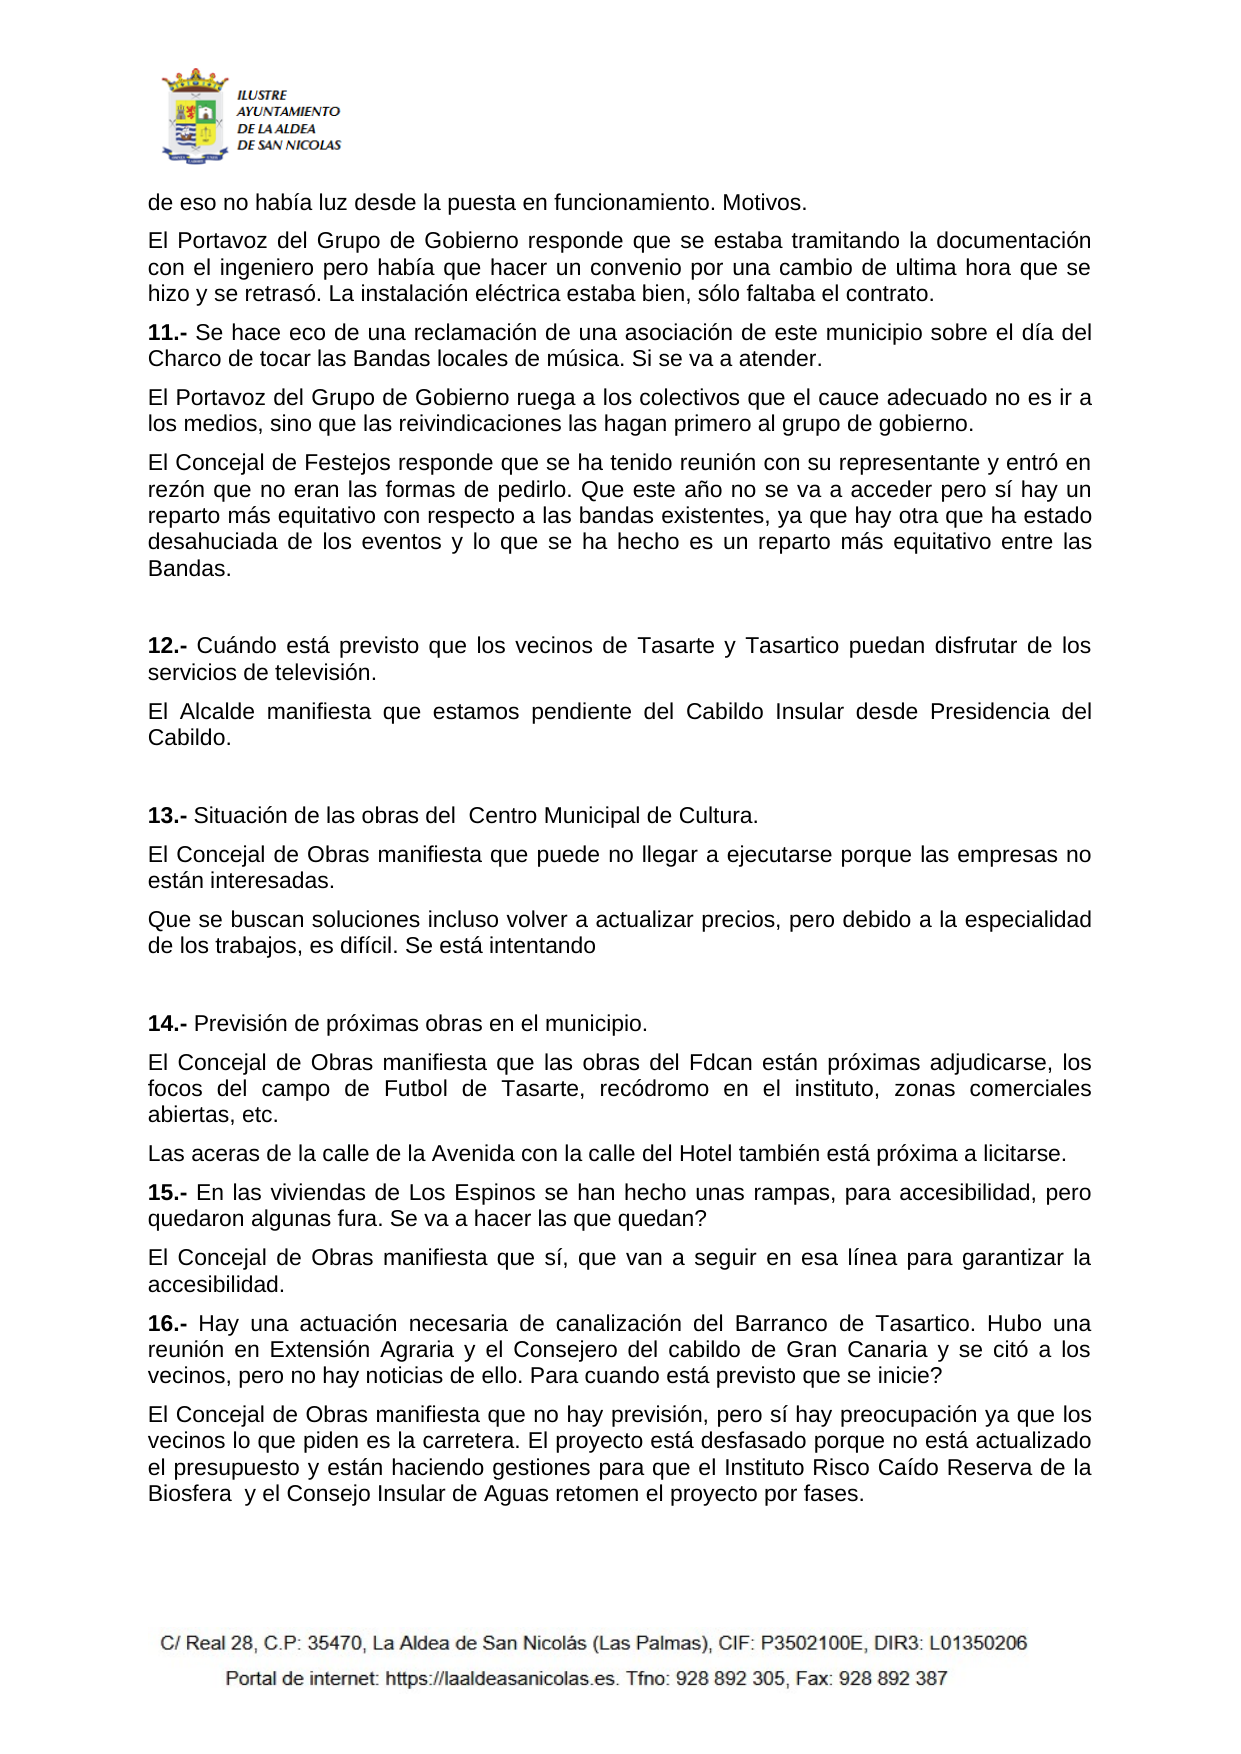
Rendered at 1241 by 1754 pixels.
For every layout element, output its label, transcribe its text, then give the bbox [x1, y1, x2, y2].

text 12.- Cuándo está previsto que los vecinos de Tasarte y Tasartico puedan disfrutar de los servicios de televisión. [148, 632, 1093, 685]
text El Alcalde manifiesta que estamos pendiente del Cabildo Insular desde Presidencia del Cabildo. [148, 698, 1093, 750]
text El Portavoz del Grupo de Gobierno responde que se estaba tramitando la documentación con el ingeniero pero había que hacer un convenio por una cambio de ultima hora que se hizo y se retrasó. La instalación eléctrica estaba bien, sólo faltaba el contrato. [148, 227, 1093, 306]
text 14.- Previsión de próximas obras en el municipio. [148, 1010, 1093, 1036]
text de eso no había luz desde la puesta en funcionamiento. Motivos. [148, 188, 1093, 215]
text El Concejal de Obras manifiesta que puede no llegar a ejecutarse porque las empresas no están interesadas. [148, 841, 1093, 893]
text El Portavoz del Grupo de Gobierno ruega a los colectivos que el cauce adecuado no es ir a los medios, sino que las reivindicaciones las hagan primero al grupo de gobierno. [148, 384, 1093, 437]
text El Concejal de Obras manifiesta que sí, que van a seguir en esa línea para garantizar la accesibilidad. [148, 1244, 1093, 1297]
text Las aceras de la calle de la Avenida con la calle del Hotel también está próxima a licitarse. [148, 1140, 1093, 1167]
text 16.- Hay una actuación necesaria de canalización del Barranco de Tasartico. Hubo una reunión en Extensión Agraria y el Consejero del cabildo de Gran Canaria y se citó a los vecinos, pero no hay noticias de ello. Para cuando está previsto que se inicie? [148, 1309, 1093, 1388]
text El Concejal de Obras manifiesta que no hay previsión, pero sí hay preocupación ya que los vecinos lo que piden es la carretera. El proyecto está desfasado porque no está actualizado el presupuesto y están haciendo gestiones para que el Instituto Risco Caído Reserva de la Biosfera y el Consejo Insular de Aguas retomen el proyecto por fases. [148, 1401, 1093, 1506]
text El Concejal de Festejos responde que se ha tenido reunión con su representante y entró en rezón que no eran las formas de pedirlo. Que este año no se va a acceder pero sí hay un reparto más equitativo con respecto a las bandas existentes, ya que hay otra que ha estado desahuciada de los eventos y lo que se ha hecho es un reparto más equitativo entre las Bandas. [148, 449, 1093, 581]
text Que se buscan soluciones incluso volver a actualizar precios, pero debido a la especialidad de los trabajos, es difícil. Se está intentando [148, 906, 1093, 958]
text 13.- Situación de las obras del Centro Municipal de Cultura. [148, 802, 1093, 828]
text 15.- En las viviendas de Los Espinos se han hecho unas rampas, para accesibilidad, pero quedaron algunas fura. Se va a hacer las que quedan? [148, 1179, 1093, 1232]
picture [149, 1627, 1034, 1694]
text El Concejal de Obras manifiesta que las obras del Fdcan están próximas adjudicarse, los focos del campo de Futbol de Tasarte, recódromo en el instituto, zonas comerciales abiertas, etc. [148, 1049, 1093, 1128]
text 11.- Se hace eco de una reclamación de una asociación de este municipio sobre el día del Charco de tocar las Bandas locales de música. Si se va a atender. [148, 319, 1093, 372]
picture [148, 60, 357, 172]
